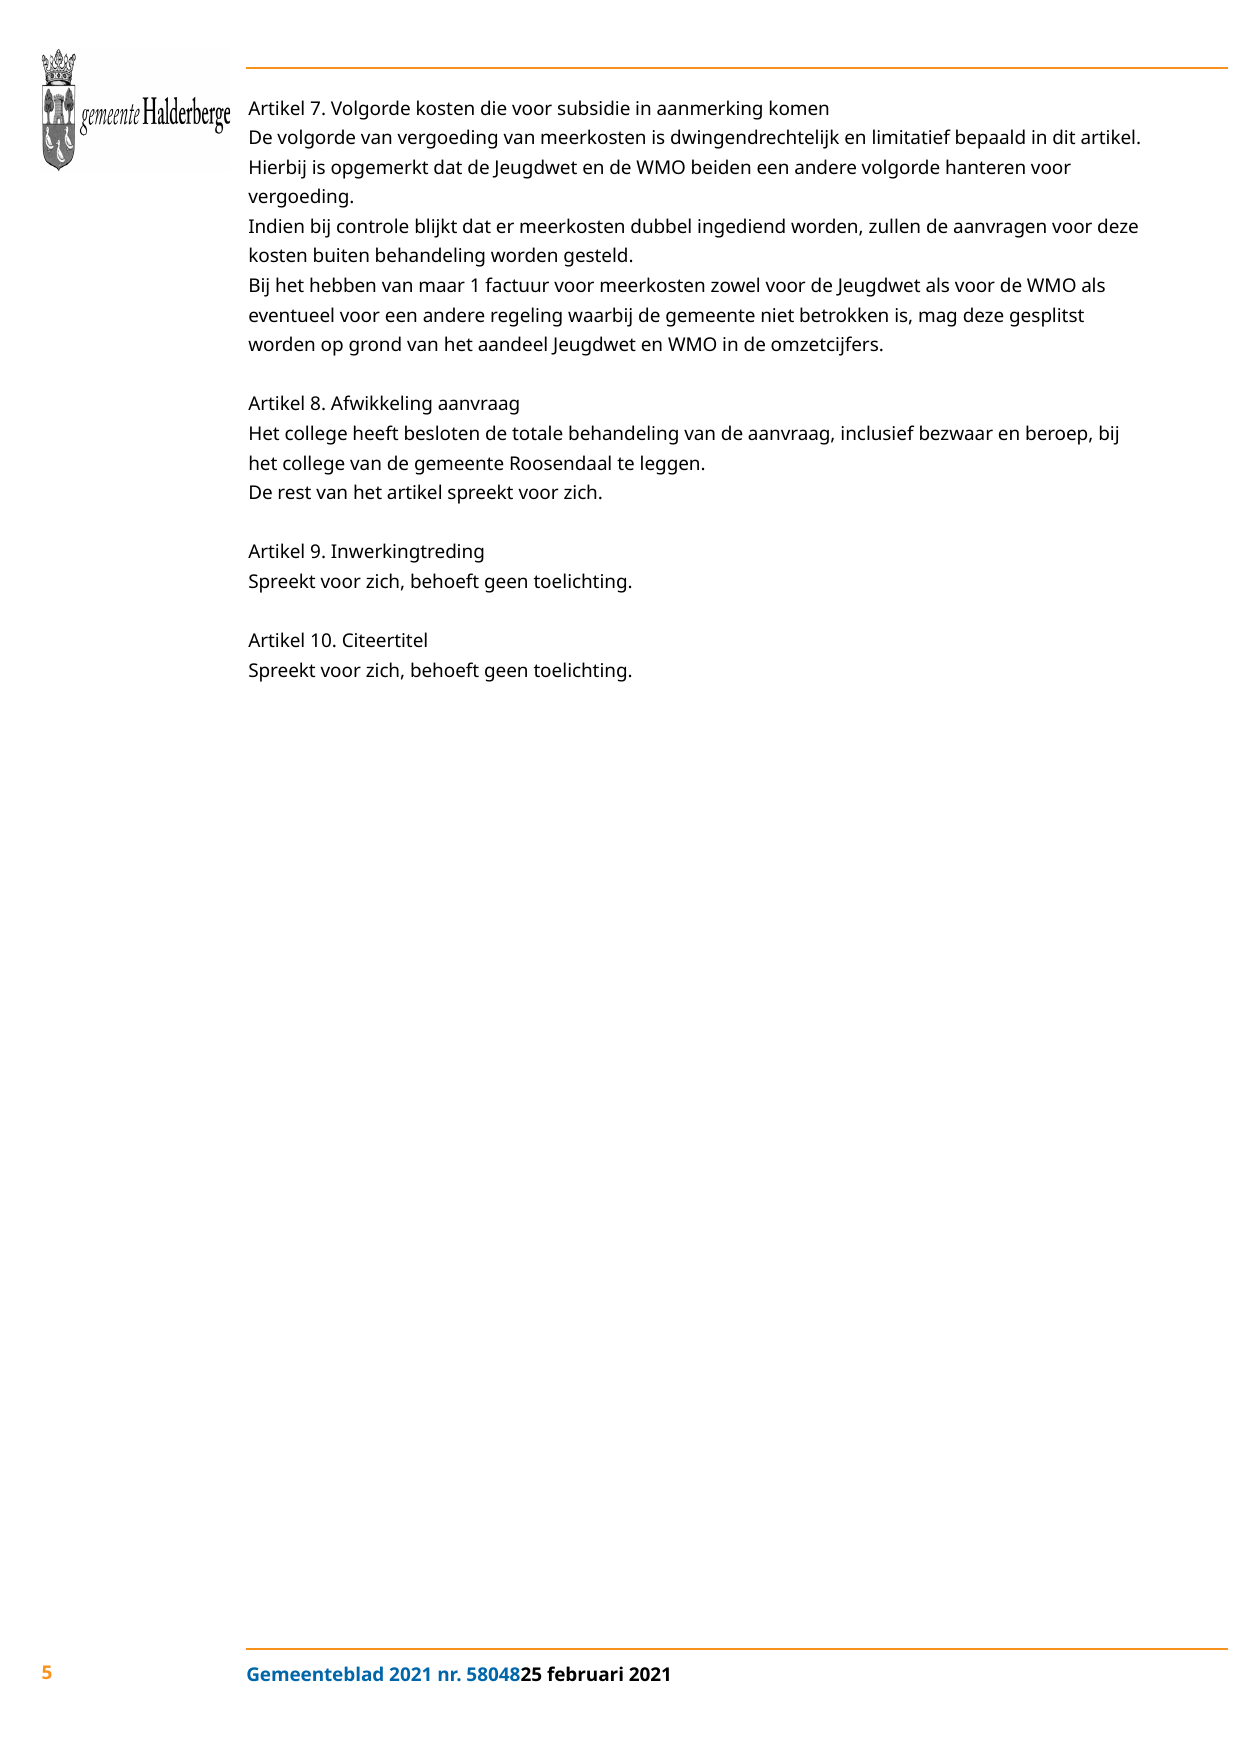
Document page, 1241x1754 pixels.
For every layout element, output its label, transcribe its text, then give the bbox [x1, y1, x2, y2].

text De rest van het artikel spreekt voor zich. [248, 479, 1152, 505]
text Artikel 8. Afwikkeling aanvraag [248, 391, 1152, 416]
text Indien bij controle blijkt dat er meerkosten dubbel ingediend worden, zullen de aanvragen voor deze kosten buiten behandeling worden gesteld. [248, 213, 1152, 268]
text Spreekt voor zich, behoeft geen toelichting. [248, 657, 1152, 683]
text Bij het hebben van maar 1 factuur voor meerkosten zowel voor de Jeugdwet als voor de WMO als eventueel voor een andere regeling waarbij de gemeente niet betrokken is, mag deze gesplitst worden op grond van het aandeel Jeugdwet en WMO in de omzetcijfers. [248, 272, 1152, 357]
text Artikel 7. Volgorde kosten die voor subsidie in aanmerking komen [248, 95, 1152, 121]
picture [41, 47, 231, 172]
text De volgorde van vergoeding van meerkosten is dwingendrechtelijk en limitatief bepaald in dit artikel. Hierbij is opgemerkt dat de Jeugdwet en de WMO beiden een andere volgorde hanteren voor vergoeding. [248, 124, 1152, 209]
text Artikel 9. Inwerkingtreding [248, 538, 1152, 564]
text Artikel 10. Citeertitel [248, 627, 1152, 653]
text Spreekt voor zich, behoeft geen toelichting. [248, 568, 1152, 594]
text Het college heeft besloten de totale behandeling van de aanvraag, inclusief bezwaar en beroep, bij het college van de gemeente Roosendaal te leggen. [248, 420, 1152, 476]
